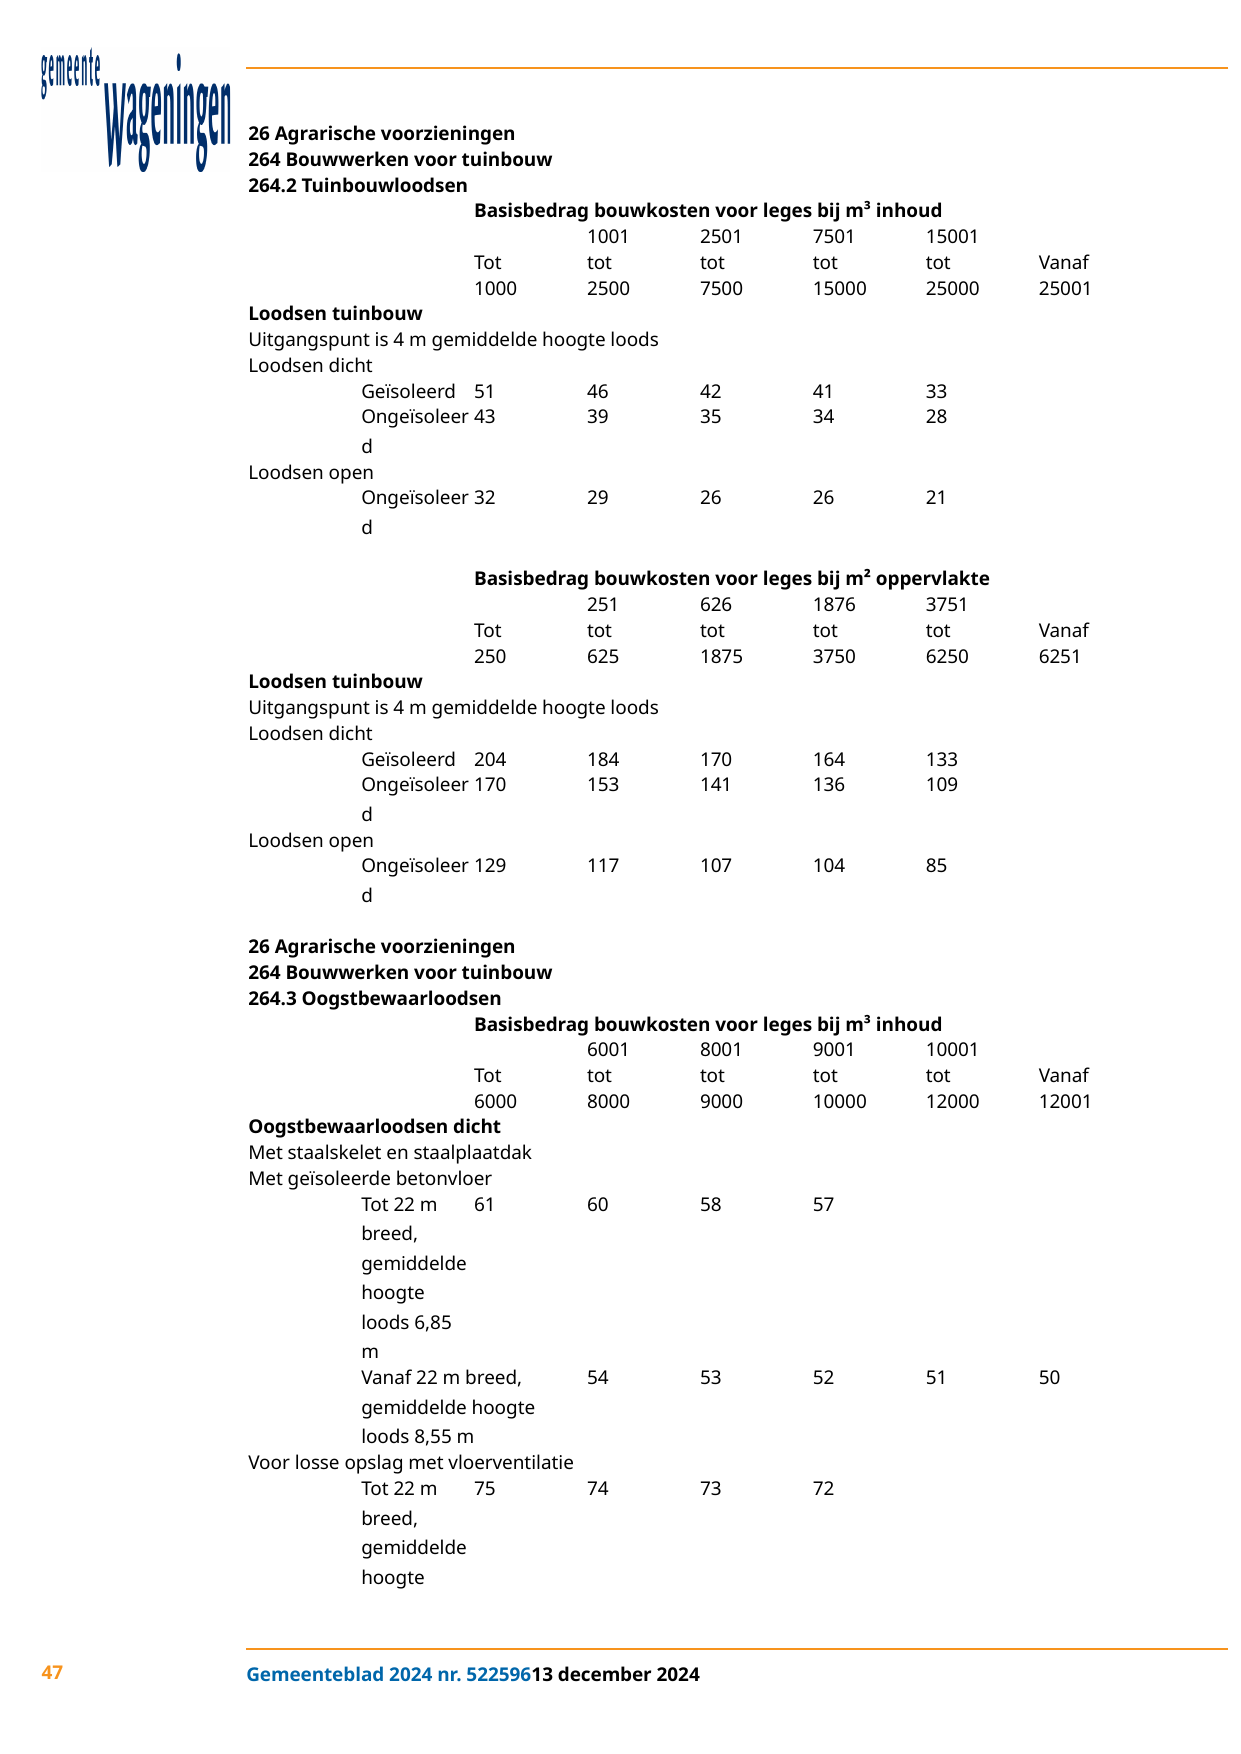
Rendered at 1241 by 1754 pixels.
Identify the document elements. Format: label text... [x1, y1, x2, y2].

table_cell 25000 [926, 275, 1038, 301]
table_cell [700, 669, 813, 694]
table_cell [926, 1191, 1038, 1364]
table_cell [1039, 720, 1152, 746]
table_cell [813, 95, 926, 121]
table_cell 109 [926, 771, 1038, 827]
table_cell [926, 908, 1038, 933]
table_cell Ongeïsoleerd [361, 404, 474, 459]
table_cell [474, 908, 587, 933]
table_cell [926, 1139, 1038, 1165]
table_cell [700, 985, 813, 1011]
table_cell 72 [813, 1475, 926, 1589]
table_cell 75 [474, 1475, 587, 1589]
table_cell [926, 669, 1038, 694]
table_cell [361, 1011, 474, 1036]
table_cell [813, 459, 926, 484]
table_cell 26 Agrarische voorzieningen [248, 934, 587, 959]
table_cell [813, 959, 926, 985]
table_cell 6001 [587, 1036, 700, 1062]
table_cell Tot [474, 1062, 587, 1088]
table_cell [1039, 934, 1152, 959]
table_cell [926, 1114, 1038, 1139]
table_cell [361, 1036, 474, 1062]
table_cell [700, 720, 813, 746]
table_cell 250 [474, 643, 587, 668]
table_cell 7500 [700, 275, 813, 301]
table_cell 12001 [1039, 1088, 1152, 1114]
table_cell [700, 908, 813, 933]
table_cell 625 [587, 643, 700, 668]
table_cell 1876 [813, 591, 926, 617]
table_cell [813, 326, 926, 352]
table_cell [1039, 1191, 1152, 1364]
table_cell [474, 301, 587, 326]
table_cell tot [926, 1062, 1038, 1088]
table_cell Vanaf [1039, 1062, 1152, 1088]
table_cell [926, 959, 1038, 985]
table_cell [813, 121, 926, 146]
table_cell [1039, 959, 1152, 985]
table_cell [813, 352, 926, 378]
table_cell 60 [587, 1191, 700, 1364]
table_cell 136 [813, 771, 926, 827]
table_cell [813, 908, 926, 933]
table_cell 6000 [474, 1088, 587, 1114]
table_cell tot [587, 1062, 700, 1088]
table_cell Uitgangspunt is 4 m gemiddelde hoogte loods [248, 694, 813, 720]
table_cell 104 [813, 853, 926, 908]
table_cell 2501 [700, 224, 813, 249]
table_cell Ongeïsoleerd [361, 853, 474, 908]
table_cell 26 [813, 485, 926, 540]
table_cell 58 [700, 1191, 813, 1364]
table_cell Tot 22 m breed, gemiddelde hoogte [361, 1475, 474, 1589]
table_cell Vanaf 22 m breed, gemiddelde hoogte loods 8,55 m [361, 1365, 587, 1449]
table_cell [926, 720, 1038, 746]
table_cell [248, 617, 361, 643]
table_cell 34 [813, 404, 926, 459]
table_cell 15001 [926, 224, 1038, 249]
table_cell [813, 694, 926, 720]
table_cell 21 [926, 485, 1038, 540]
table_cell [248, 378, 361, 403]
table_cell 8000 [587, 1088, 700, 1114]
table_cell [361, 198, 474, 223]
table_cell 73 [700, 1475, 813, 1589]
table_cell [248, 224, 361, 249]
table_cell 153 [587, 771, 700, 827]
table_cell Ongeïsoleerd [361, 485, 474, 540]
table_cell [474, 352, 587, 378]
table_cell [1039, 746, 1152, 771]
table_cell [700, 459, 813, 484]
table_cell [248, 1191, 361, 1364]
table_cell [926, 1449, 1038, 1475]
table_cell 41 [813, 378, 926, 403]
table_cell [813, 1449, 926, 1475]
table_cell [1039, 404, 1152, 459]
table_cell [926, 827, 1038, 852]
table_cell [587, 95, 700, 121]
table_cell Ongeïsoleerd [361, 771, 474, 827]
table_cell 26 Agrarische voorzieningen [248, 121, 587, 146]
table_cell [248, 1011, 361, 1036]
table_cell 53 [700, 1365, 813, 1449]
table_cell [361, 566, 474, 591]
table_cell [248, 95, 361, 121]
table_cell 141 [700, 771, 813, 827]
table_cell [1039, 985, 1152, 1011]
table_cell 26 [700, 485, 813, 540]
table_cell [361, 224, 474, 249]
table_cell [1039, 1165, 1152, 1191]
table_cell [1039, 485, 1152, 540]
table_cell tot [587, 249, 700, 275]
table_cell [813, 1114, 926, 1139]
table_cell [248, 404, 361, 459]
table_cell 7501 [813, 224, 926, 249]
table_cell [813, 301, 926, 326]
table_cell [361, 1062, 474, 1088]
table_cell [361, 540, 474, 566]
table_cell [1039, 326, 1152, 352]
table_cell [926, 352, 1038, 378]
table_cell 626 [700, 591, 813, 617]
table_cell 1000 [474, 275, 587, 301]
table_cell tot [926, 617, 1038, 643]
table_cell [926, 540, 1038, 566]
table_cell [587, 1165, 700, 1191]
table_cell Vanaf [1039, 617, 1152, 643]
table_cell 204 [474, 746, 587, 771]
table_cell [813, 172, 926, 198]
table_cell 61 [474, 1191, 587, 1364]
table_cell [1039, 908, 1152, 933]
table_cell Uitgangspunt is 4 m gemiddelde hoogte loods [248, 326, 813, 352]
table_cell [474, 720, 587, 746]
table_cell [587, 827, 700, 852]
table_cell Loodsen dicht [248, 352, 474, 378]
table_cell Loodsen dicht [248, 720, 474, 746]
table_cell 35 [700, 404, 813, 459]
table_cell tot [700, 249, 813, 275]
table_cell [813, 985, 926, 1011]
table_cell [926, 934, 1038, 959]
table_cell [474, 540, 587, 566]
table_cell [248, 275, 361, 301]
table_cell [1039, 1011, 1152, 1036]
table_cell [248, 1475, 361, 1589]
table_cell Tot [474, 249, 587, 275]
table_cell [474, 95, 587, 121]
table_cell [248, 540, 361, 566]
table_cell 3750 [813, 643, 926, 668]
table_cell [248, 853, 361, 908]
table_cell tot [813, 617, 926, 643]
table_cell 12000 [926, 1088, 1038, 1114]
table_cell [700, 934, 813, 959]
table_cell Geïsoleerd [361, 378, 474, 403]
table_cell [587, 540, 700, 566]
table_cell [700, 301, 813, 326]
table_cell [700, 540, 813, 566]
table_cell [1039, 1036, 1152, 1062]
table_cell 1875 [700, 643, 813, 668]
table_cell [926, 146, 1038, 172]
table_cell [813, 720, 926, 746]
table_cell 8001 [700, 1036, 813, 1062]
table_cell [1039, 669, 1152, 694]
table_cell [474, 459, 587, 484]
table_cell [1039, 95, 1152, 121]
table_cell tot [926, 249, 1038, 275]
table_cell [813, 146, 926, 172]
table_cell [474, 591, 587, 617]
table_cell 9001 [813, 1036, 926, 1062]
table_cell [1039, 224, 1152, 249]
table_cell Basisbedrag bouwkosten voor leges bij m² oppervlakte [474, 566, 1152, 591]
table_cell [587, 720, 700, 746]
table_cell [361, 591, 474, 617]
table_cell [700, 172, 813, 198]
table_cell [248, 1365, 361, 1449]
table_cell 264.3 Oogstbewaarloodsen [248, 985, 587, 1011]
table_cell [248, 1062, 361, 1088]
table_cell [926, 301, 1038, 326]
table_cell [700, 1449, 813, 1475]
table_cell [587, 985, 700, 1011]
table_cell [700, 1139, 813, 1165]
table_cell 184 [587, 746, 700, 771]
table_cell [926, 326, 1038, 352]
table_cell 85 [926, 853, 1038, 908]
table_cell [1039, 352, 1152, 378]
table_cell [700, 959, 813, 985]
table_cell [248, 643, 361, 668]
table_cell 51 [926, 1365, 1038, 1449]
table_cell [700, 827, 813, 852]
table_cell 1001 [587, 224, 700, 249]
table_cell [1039, 121, 1152, 146]
table_cell [587, 669, 700, 694]
table_cell 9000 [700, 1088, 813, 1114]
table_cell 51 [474, 378, 587, 403]
table_cell 2500 [587, 275, 700, 301]
table_cell [1039, 459, 1152, 484]
table_cell [1039, 694, 1152, 720]
table_cell 42 [700, 378, 813, 403]
table_cell Voor losse opslag met vloerventilatie [248, 1449, 700, 1475]
table_cell [926, 1475, 1038, 1589]
table_cell 251 [587, 591, 700, 617]
table_cell 25001 [1039, 275, 1152, 301]
table_cell Loodsen tuinbouw [248, 669, 474, 694]
table_cell 57 [813, 1191, 926, 1364]
table_cell Basisbedrag bouwkosten voor leges bij m³ inhoud [474, 1011, 1038, 1036]
table_cell [813, 669, 926, 694]
table_cell [248, 908, 361, 933]
table_cell 32 [474, 485, 587, 540]
table_cell [248, 1036, 361, 1062]
table_cell [926, 459, 1038, 484]
table_cell [813, 540, 926, 566]
table_cell [1039, 172, 1152, 198]
table_cell tot [700, 617, 813, 643]
table_cell [248, 591, 361, 617]
table_cell 10000 [813, 1088, 926, 1114]
table_cell Oogstbewaarloodsen dicht [248, 1114, 587, 1139]
table_cell [813, 827, 926, 852]
table_cell 264 Bouwwerken voor tuinbouw [248, 146, 700, 172]
table_cell [926, 694, 1038, 720]
table_cell 3751 [926, 591, 1038, 617]
table_cell [926, 95, 1038, 121]
table_cell [1039, 301, 1152, 326]
table_cell 74 [587, 1475, 700, 1589]
table_cell [587, 172, 700, 198]
table_cell [1039, 198, 1152, 223]
table_cell [248, 198, 361, 223]
table_cell 129 [474, 853, 587, 908]
table_cell [587, 352, 700, 378]
table_cell 50 [1039, 1365, 1152, 1449]
table_cell [474, 827, 587, 852]
table_cell [700, 95, 813, 121]
table_cell Met geïsoleerde betonvloer [248, 1165, 587, 1191]
table_cell 6251 [1039, 643, 1152, 668]
table_cell 133 [926, 746, 1038, 771]
table_cell [361, 249, 474, 275]
table_cell [361, 643, 474, 668]
table_cell [1039, 1139, 1152, 1165]
table_cell [1039, 146, 1152, 172]
table_cell 6250 [926, 643, 1038, 668]
table_cell [1039, 827, 1152, 852]
table_cell tot [813, 1062, 926, 1088]
table_cell [1039, 1114, 1152, 1139]
table_cell Loodsen tuinbouw [248, 301, 474, 326]
table_cell 107 [700, 853, 813, 908]
table_cell 170 [474, 771, 587, 827]
table_cell [474, 669, 587, 694]
picture [41, 47, 231, 172]
table_cell Loodsen open [248, 827, 474, 852]
table_cell 10001 [926, 1036, 1038, 1062]
table_cell Loodsen open [248, 459, 474, 484]
table_cell 264 Bouwwerken voor tuinbouw [248, 959, 700, 985]
table_cell [361, 95, 474, 121]
table_cell [474, 224, 587, 249]
table_cell 164 [813, 746, 926, 771]
table_cell 28 [926, 404, 1038, 459]
table_cell [813, 1165, 926, 1191]
table_cell 264.2 Tuinbouwloodsen [248, 172, 587, 198]
table_cell [587, 459, 700, 484]
table_cell Tot 22 m breed, gemiddelde hoogte loods 6,85 m [361, 1191, 474, 1364]
table_cell Met staalskelet en staalplaatdak [248, 1139, 700, 1165]
table_cell tot [700, 1062, 813, 1088]
table_cell [361, 275, 474, 301]
table_cell [248, 485, 361, 540]
table_cell [1039, 1475, 1152, 1589]
table_cell Vanaf [1039, 249, 1152, 275]
table_cell [700, 1114, 813, 1139]
table_cell [361, 1088, 474, 1114]
table_cell [248, 1088, 361, 1114]
table_cell 54 [587, 1365, 700, 1449]
table_cell [361, 908, 474, 933]
table_cell tot [813, 249, 926, 275]
table_cell 52 [813, 1365, 926, 1449]
table_cell [361, 617, 474, 643]
table_cell [1039, 378, 1152, 403]
table_cell [700, 146, 813, 172]
table_cell 39 [587, 404, 700, 459]
table_cell 43 [474, 404, 587, 459]
table_cell [248, 771, 361, 827]
table_cell [248, 566, 361, 591]
table_cell [587, 121, 700, 146]
table_cell [1039, 591, 1152, 617]
table_cell 33 [926, 378, 1038, 403]
table_cell 117 [587, 853, 700, 908]
table_cell [926, 985, 1038, 1011]
table_cell Geïsoleerd [361, 746, 474, 771]
table_cell [700, 352, 813, 378]
table_cell [1039, 771, 1152, 827]
table_cell [700, 121, 813, 146]
table_cell [248, 746, 361, 771]
table_cell 29 [587, 485, 700, 540]
table_cell [587, 301, 700, 326]
table_cell Basisbedrag bouwkosten voor leges bij m³ inhoud [474, 198, 1038, 223]
table_cell [700, 1165, 813, 1191]
table_cell [587, 934, 700, 959]
table_cell [587, 1114, 700, 1139]
table_cell [926, 172, 1038, 198]
table_cell 170 [700, 746, 813, 771]
table_cell [813, 934, 926, 959]
table_cell [248, 249, 361, 275]
table_cell [926, 121, 1038, 146]
table_cell Tot [474, 617, 587, 643]
table_cell [1039, 540, 1152, 566]
table_cell [1039, 853, 1152, 908]
table_cell [587, 908, 700, 933]
table_cell tot [587, 617, 700, 643]
table_cell 46 [587, 378, 700, 403]
table_cell [813, 1139, 926, 1165]
table_cell [474, 1036, 587, 1062]
table_cell [926, 1165, 1038, 1191]
table_cell [1039, 1449, 1152, 1475]
table_cell 15000 [813, 275, 926, 301]
